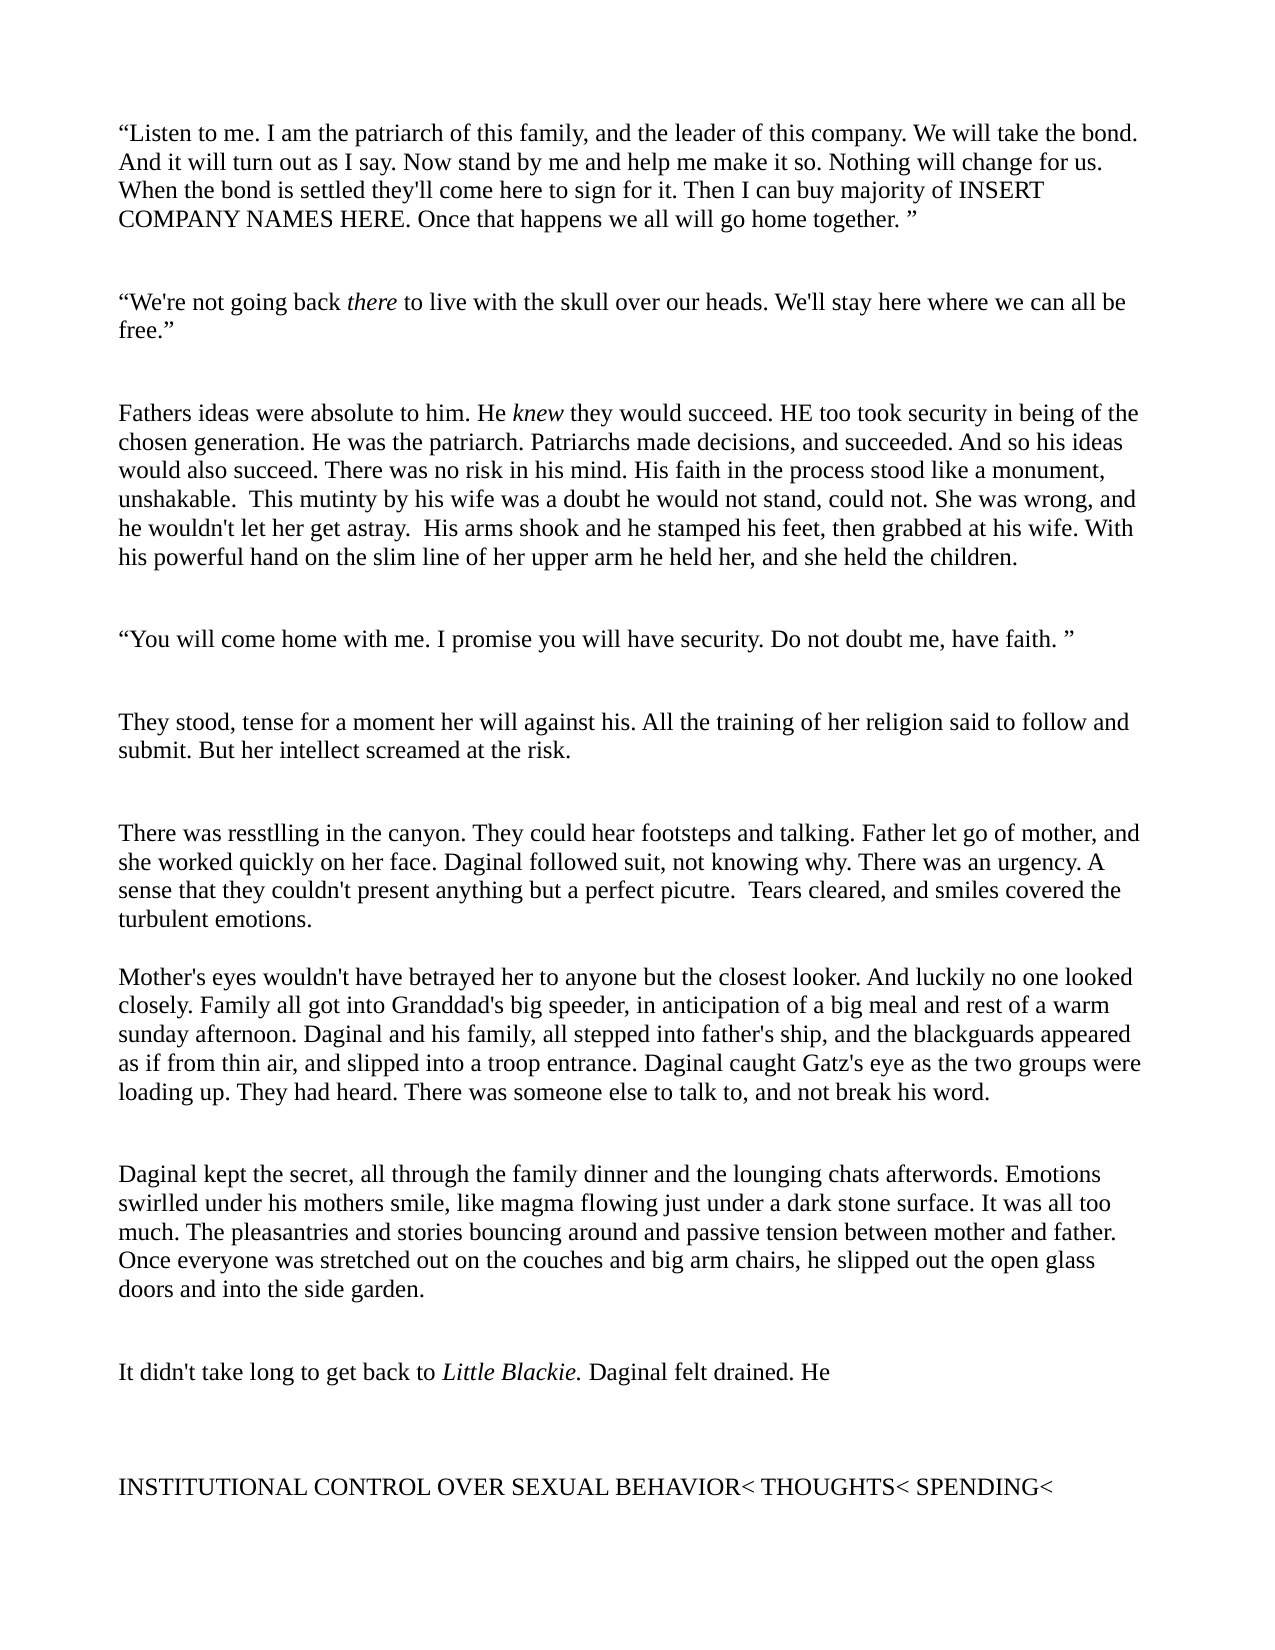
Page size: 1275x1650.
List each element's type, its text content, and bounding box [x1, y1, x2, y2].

text “You will come home with me. I promise you will have security. Do not doubt me, have faith. ” [118, 624, 1157, 653]
text They stood, tense for a moment her will against his. All the training of her religion said to follow and submit. But her intellect screamed at the risk. [118, 707, 1157, 764]
text “Listen to me. I am the patriarch of this family, and the leader of this company. We will take the bond. And it will turn out as I say. Now stand by me and help me make it so. Nothing will change for us. When the bond is settled they'll come here to sign for it. Then I can buy majority of INSERT COMPANY NAMES HERE. Once that happens we all will go home together. ” [118, 118, 1157, 233]
text Fathers ideas were absolute to him. He knew they would succeed. HE too took security in being of the chosen generation. He was the patriarch. Patriarchs made decisions, and succeeded. And so his ideas would also succeed. There was no risk in his mind. His faith in the process stood like a monument, unshakable. This mutinty by his wife was a doubt he would not stand, could not. She was wrong, and he wouldn't let her get astray. His arms shook and he stamped his feet, then grabbed at his wife. With his powerful hand on the slim line of her upper arm he held her, and she held the children. [118, 398, 1157, 571]
text Daginal kept the secret, all through the family dinner and the lounging chats afterwords. Emotions swirlled under his mothers smile, like magma flowing just under a dark stone surface. It was all too much. The pleasantries and stories bouncing around and passive tension between mother and father. Once everyone was stretched out on the couches and big arm chairs, he slipped out the open glass doors and into the side garden. [118, 1159, 1157, 1303]
text “We're not going back there to live with the skull over our heads. We'll stay here where we can all be free.” [118, 287, 1157, 344]
text There was resstlling in the canyon. They could hear footsteps and talking. Father let go of mother, and she worked quickly on her face. Daginal followed suit, not knowing why. There was an urgency. A sense that they couldn't present anything but a perfect picutre. Tears cleared, and smiles covered the turbulent emotions. Mother's eyes wouldn't have betrayed her to anyone but the closest looker. And luckily no one looked closely. Family all got into Granddad's big speeder, in anticipation of a big meal and rest of a warm sunday afternoon. Daginal and his family, all stepped into father's ship, and the blackguards appeared as if from thin air, and slipped into a troop entrance. Daginal caught Gatz's eye as the two groups were loading up. They had heard. There was someone else to talk to, and not break his word. [118, 818, 1157, 1106]
text It didn't take long to get back to Little Blackie. Daginal felt drained. He INSTITUTIONAL CONTROL OVER SEXUAL BEHAVIOR< THOUGHTS< SPENDING< [118, 1357, 1157, 1501]
